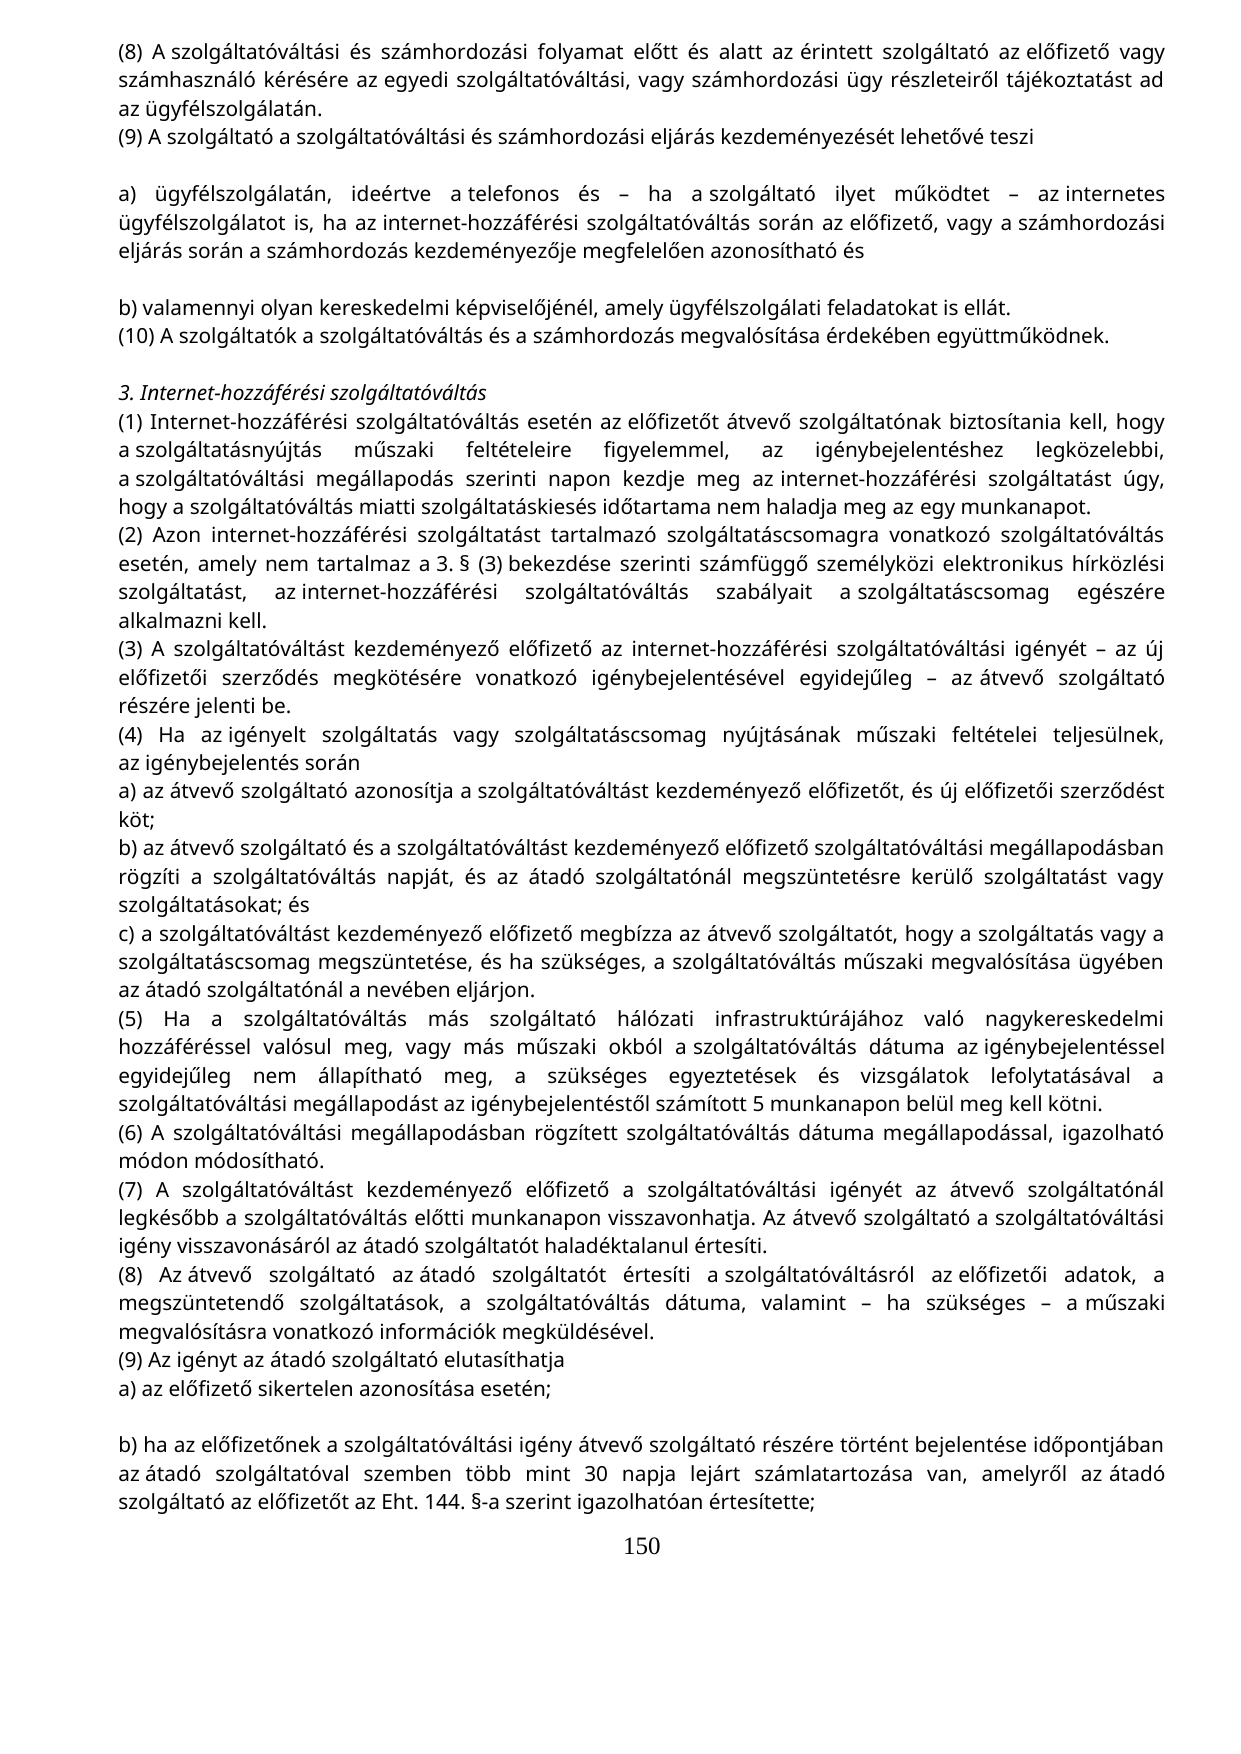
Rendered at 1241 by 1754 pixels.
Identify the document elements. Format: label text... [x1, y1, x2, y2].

text (9) Az igényt az átadó szolgáltató elutasíthatja [118, 1345, 1165, 1374]
text (8) Az átvevő szolgáltató az átadó szolgáltatót értesíti a szolgáltatóváltásról az előfizetői adatok, a megszüntetendő szolgáltatások, a szolgáltatóváltás dátuma, valamint – ha szükséges – a műszaki megvalósításra vonatkozó információk megküldésével. [118, 1260, 1165, 1345]
text (4) Ha az igényelt szolgáltatás vagy szolgáltatáscsomag nyújtásának műszaki feltételei teljesülnek, az igénybejelentés során [118, 720, 1165, 777]
text (6) A szolgáltatóváltási megállapodásban rögzített szolgáltatóváltás dátuma megállapodással, igazolható módon módosítható. [118, 1118, 1165, 1175]
text a) ügyfélszolgálatán, ideértve a telefonos és – ha a szolgáltató ilyet működtet – az internetes ügyfélszolgálatot is, ha az internet-hozzáférési szolgáltatóváltás során az előfizető, vagy a számhordozási eljárás során a számhordozás kezdeményezője megfelelően azonosítható és [118, 179, 1165, 265]
text (3) A szolgáltatóváltást kezdeményező előfizető az internet-hozzáférési szolgáltatóváltási igényét – az új előfizetői szerződés megkötésére vonatkozó igénybejelentésével egyidejűleg – az átvevő szolgáltató részére jelenti be. [118, 634, 1165, 720]
text (9) A szolgáltató a szolgáltatóváltási és számhordozási eljárás kezdeményezését lehetővé teszi [118, 122, 1165, 151]
text (5) Ha a szolgáltatóváltás más szolgáltató hálózati infrastruktúrájához való nagykereskedelmi hozzáféréssel valósul meg, vagy más műszaki okból a szolgáltatóváltás dátuma az igénybejelentéssel egyidejűleg nem állapítható meg, a szükséges egyeztetések és vizsgálatok lefolytatásával a szolgáltatóváltási megállapodást az igénybejelentéstől számított 5 munkanapon belül meg kell kötni. [118, 1004, 1165, 1118]
text b) ha az előfizetőnek a szolgáltatóváltási igény átvevő szolgáltató részére történt bejelentése időpontjában az átadó szolgáltatóval szemben több mint 30 napja lejárt számlatartozása van, amelyről az átadó szolgáltató az előfizetőt az Eht. 144. §-a szerint igazolhatóan értesítette; [118, 1431, 1165, 1516]
text a) az előfizető sikertelen azonosítása esetén; [118, 1374, 1165, 1402]
text b) valamennyi olyan kereskedelmi képviselőjénél, amely ügyfélszolgálati feladatokat is ellát. [118, 293, 1165, 322]
text c) a szolgáltatóváltást kezdeményező előfizető megbízza az átvevő szolgáltatót, hogy a szolgáltatás vagy a szolgáltatáscsomag megszüntetése, és ha szükséges, a szolgáltatóváltás műszaki megvalósítása ügyében az átadó szolgáltatónál a nevében eljárjon. [118, 919, 1165, 1004]
text a) az átvevő szolgáltató azonosítja a szolgáltatóváltást kezdeményező előfizetőt, és új előfizetői szerződést köt; [118, 777, 1165, 833]
text (7) A szolgáltatóváltást kezdeményező előfizető a szolgáltatóváltási igényét az átvevő szolgáltatónál legkésőbb a szolgáltatóváltás előtti munkanapon visszavonhatja. Az átvevő szolgáltató a szolgáltatóváltási igény visszavonásáról az átadó szolgáltatót haladéktalanul értesíti. [118, 1175, 1165, 1260]
text (1) Internet-hozzáférési szolgáltatóváltás esetén az előfizetőt átvevő szolgáltatónak biztosítania kell, hogy a szolgáltatásnyújtás műszaki feltételeire figyelemmel, az igénybejelentéshez legközelebbi, a szolgáltatóváltási megállapodás szerinti napon kezdje meg az internet-hozzáférési szolgáltatást úgy, hogy a szolgáltatóváltás miatti szolgáltatáskiesés időtartama nem haladja meg az egy munkanapot. [118, 407, 1165, 521]
text (10) A szolgáltatók a szolgáltatóváltás és a számhordozás megvalósítása érdekében együttműködnek. [118, 322, 1165, 350]
text b) az átvevő szolgáltató és a szolgáltatóváltást kezdeményező előfizető szolgáltatóváltási megállapodásban rögzíti a szolgáltatóváltás napját, és az átadó szolgáltatónál megszüntetésre kerülő szolgáltatást vagy szolgáltatásokat; és [118, 833, 1165, 919]
text (8) A szolgáltatóváltási és számhordozási folyamat előtt és alatt az érintett szolgáltató az előfizető vagy számhasználó kérésére az egyedi szolgáltatóváltási, vagy számhordozási ügy részleteiről tájékoztatást ad az ügyfélszolgálatán. [118, 37, 1165, 122]
text (2) Azon internet-hozzáférési szolgáltatást tartalmazó szolgáltatáscsomagra vonatkozó szolgáltatóváltás esetén, amely nem tartalmaz a 3. § (3) bekezdése szerinti számfüggő személyközi elektronikus hírközlési szolgáltatást, az internet-hozzáférési szolgáltatóváltás szabályait a szolgáltatáscsomag egészére alkalmazni kell. [118, 521, 1165, 634]
text 3. Internet-hozzáférési szolgáltatóváltás [118, 378, 1165, 407]
